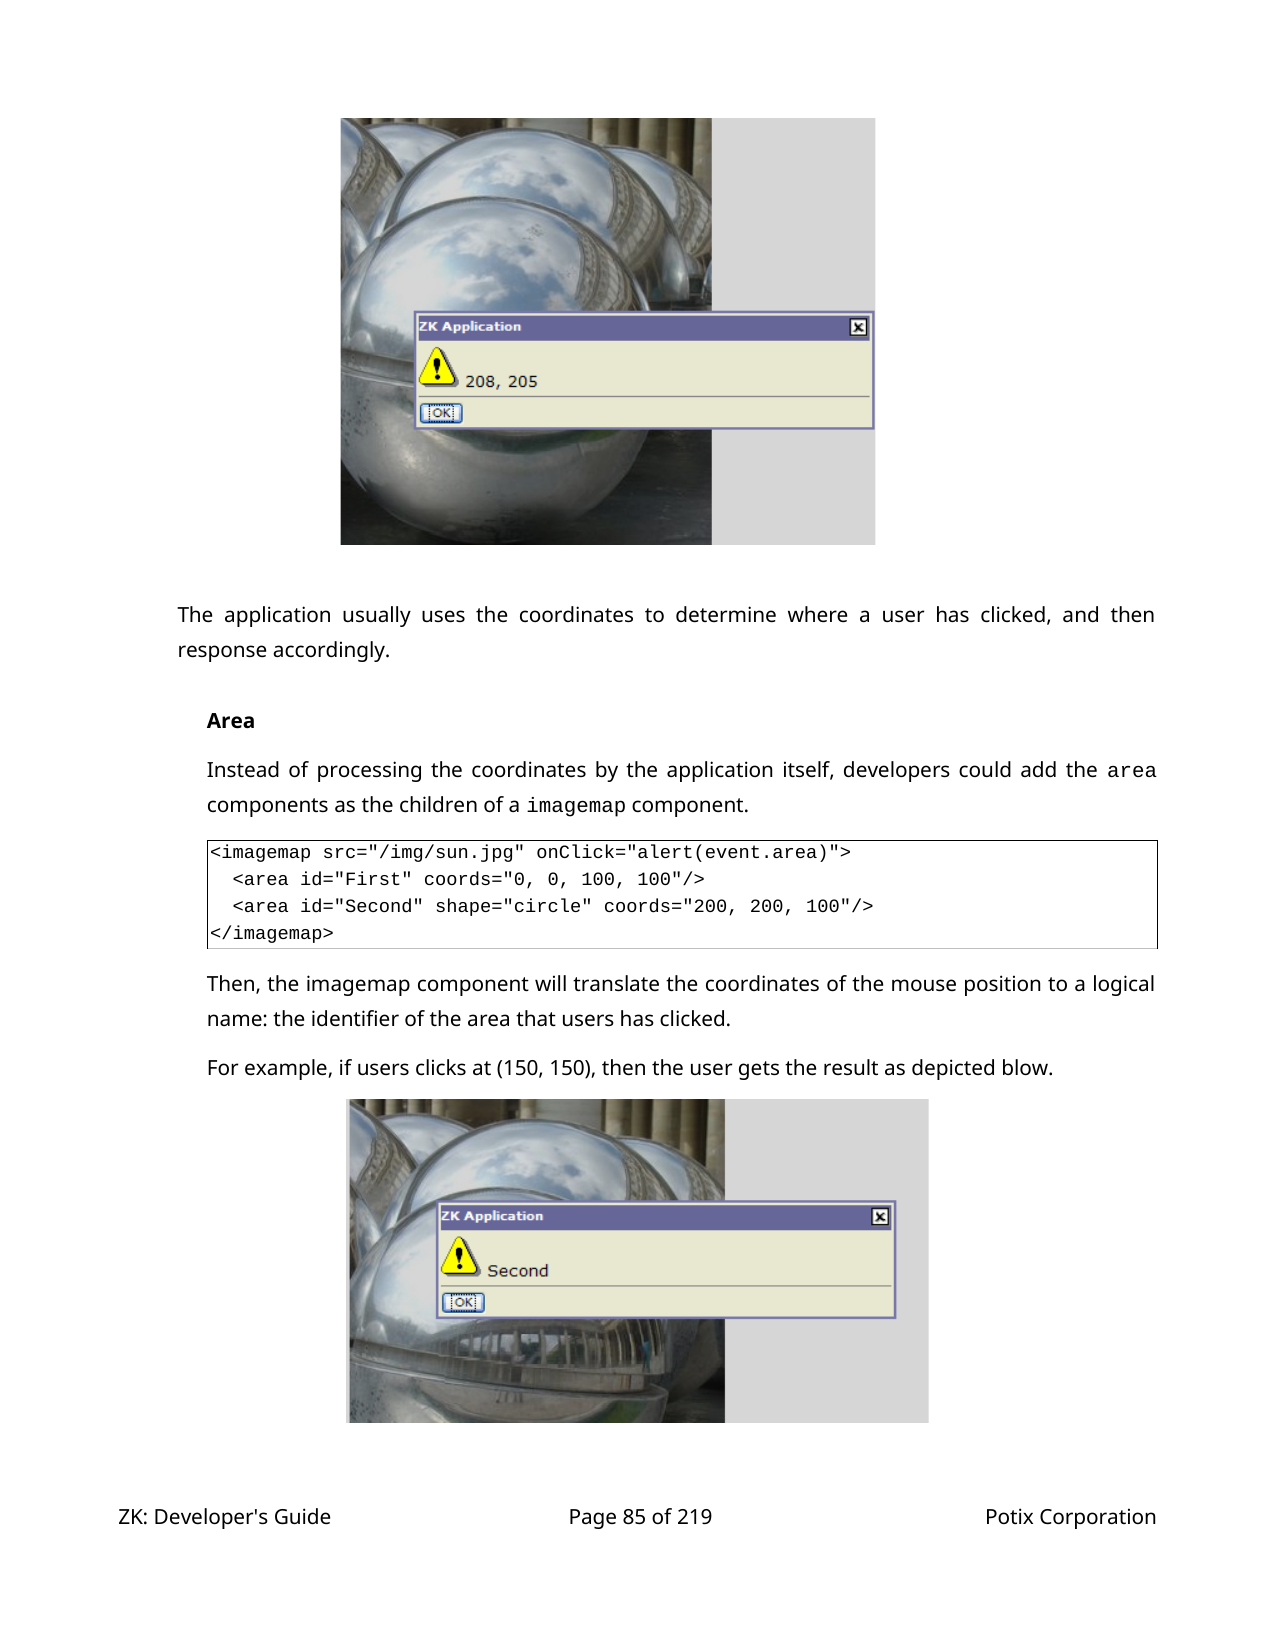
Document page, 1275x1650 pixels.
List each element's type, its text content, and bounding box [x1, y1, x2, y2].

text <area id="Second" shape="circle" coords="200, 200, 100"/> [208, 894, 1157, 918]
text Then, the imagemap component will translate the coordinates of the mouse position to a logical name: the identifier of the area that users has clicked. [207, 969, 1157, 1033]
text Instead of processing the coordinates by the application itself, developers could add the area components as the children of a imagemap component. [207, 755, 1157, 819]
text The application usually uses the coordinates to determine where a user has clicked, and then response accordingly. [177, 600, 1157, 664]
picture [346, 1099, 929, 1423]
text <imagemap src="/img/sun.jpg" onClick="alert(event.area)"> [208, 841, 1157, 864]
text </imagemap> [208, 921, 1157, 948]
subtitle Area [207, 706, 1157, 734]
text For example, if users clicks at (150, 150), then the user gets the result as depicted blow. [207, 1053, 1157, 1081]
picture [340, 118, 876, 545]
text <area id="First" coords="0, 0, 100, 100"/> [208, 867, 1157, 891]
